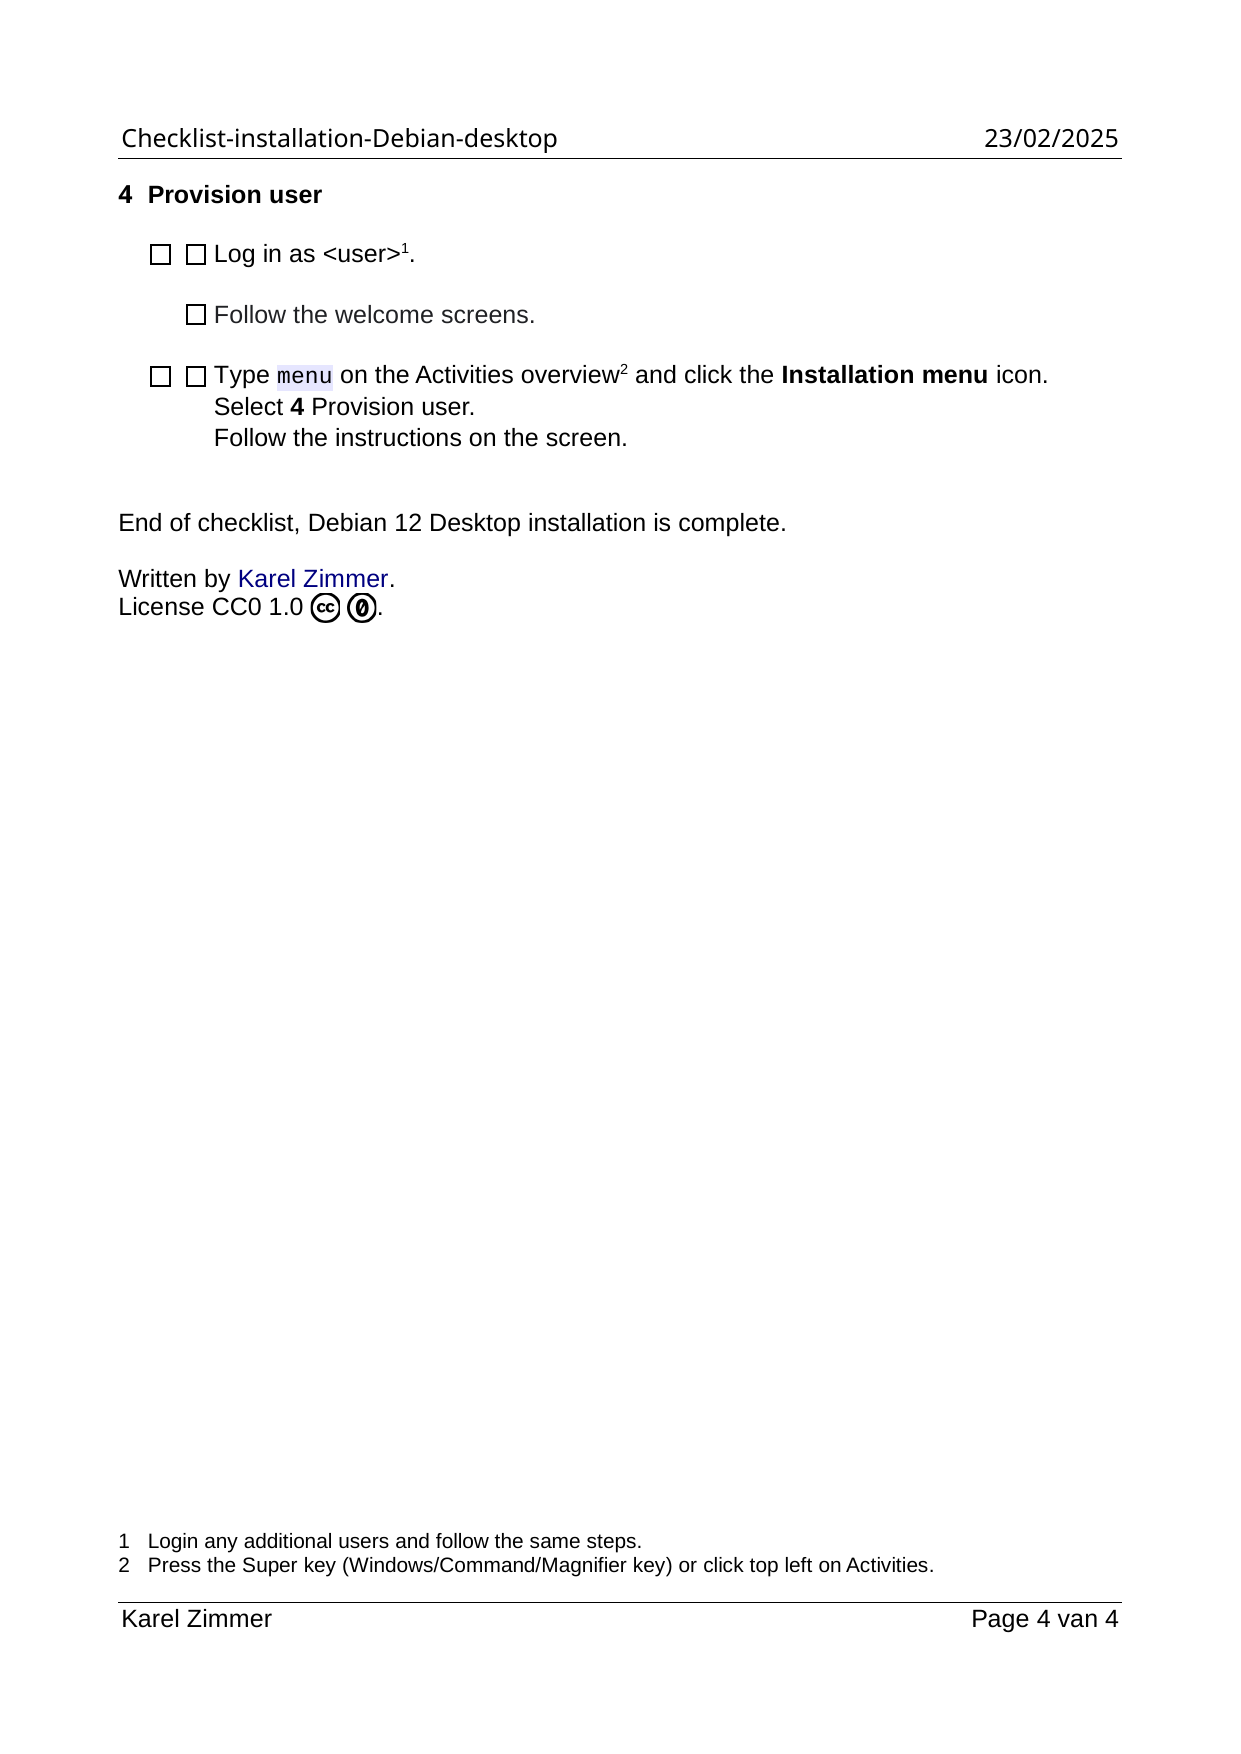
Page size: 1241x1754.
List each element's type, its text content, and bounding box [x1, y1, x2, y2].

table_cell [118, 269, 142, 300]
text . [377, 593, 1122, 622]
table_cell [118, 392, 142, 422]
table_cell [177, 300, 213, 330]
table_header [177, 239, 213, 269]
table_cell [177, 360, 213, 392]
table_header [118, 239, 142, 269]
table_cell [118, 330, 142, 360]
picture [310, 593, 340, 623]
table_cell [177, 269, 213, 300]
list Provision user [118, 177, 1122, 211]
table_cell [142, 269, 177, 300]
table_cell [118, 300, 142, 330]
table_cell Follow the instructions on the screen. [213, 423, 1122, 453]
table_header Log in as <user>. [213, 239, 1122, 269]
table_cell Select 4 Provision user. [213, 392, 1122, 422]
table_cell [177, 392, 213, 422]
text Written by Karel Zimmer. [118, 565, 1122, 593]
table_cell Type menu on the Activities overview and click the Installation menu icon. [213, 360, 1122, 392]
table_cell Follow the welcome screens. [213, 300, 1122, 330]
table_cell [213, 269, 1122, 300]
table_cell [142, 300, 177, 330]
picture [347, 593, 377, 623]
text End of checklist, Debian 12 Desktop installation is complete. [118, 509, 1122, 537]
table_cell [213, 330, 1122, 360]
table_cell [142, 330, 177, 360]
table_cell [142, 392, 177, 422]
table_cell [118, 360, 142, 392]
text License CC0 1.0 [118, 593, 310, 622]
table_header [142, 239, 177, 269]
table_cell [142, 423, 177, 453]
table_cell [177, 330, 213, 360]
table_cell [177, 423, 213, 453]
table_cell [142, 360, 177, 392]
table_cell [118, 423, 142, 453]
